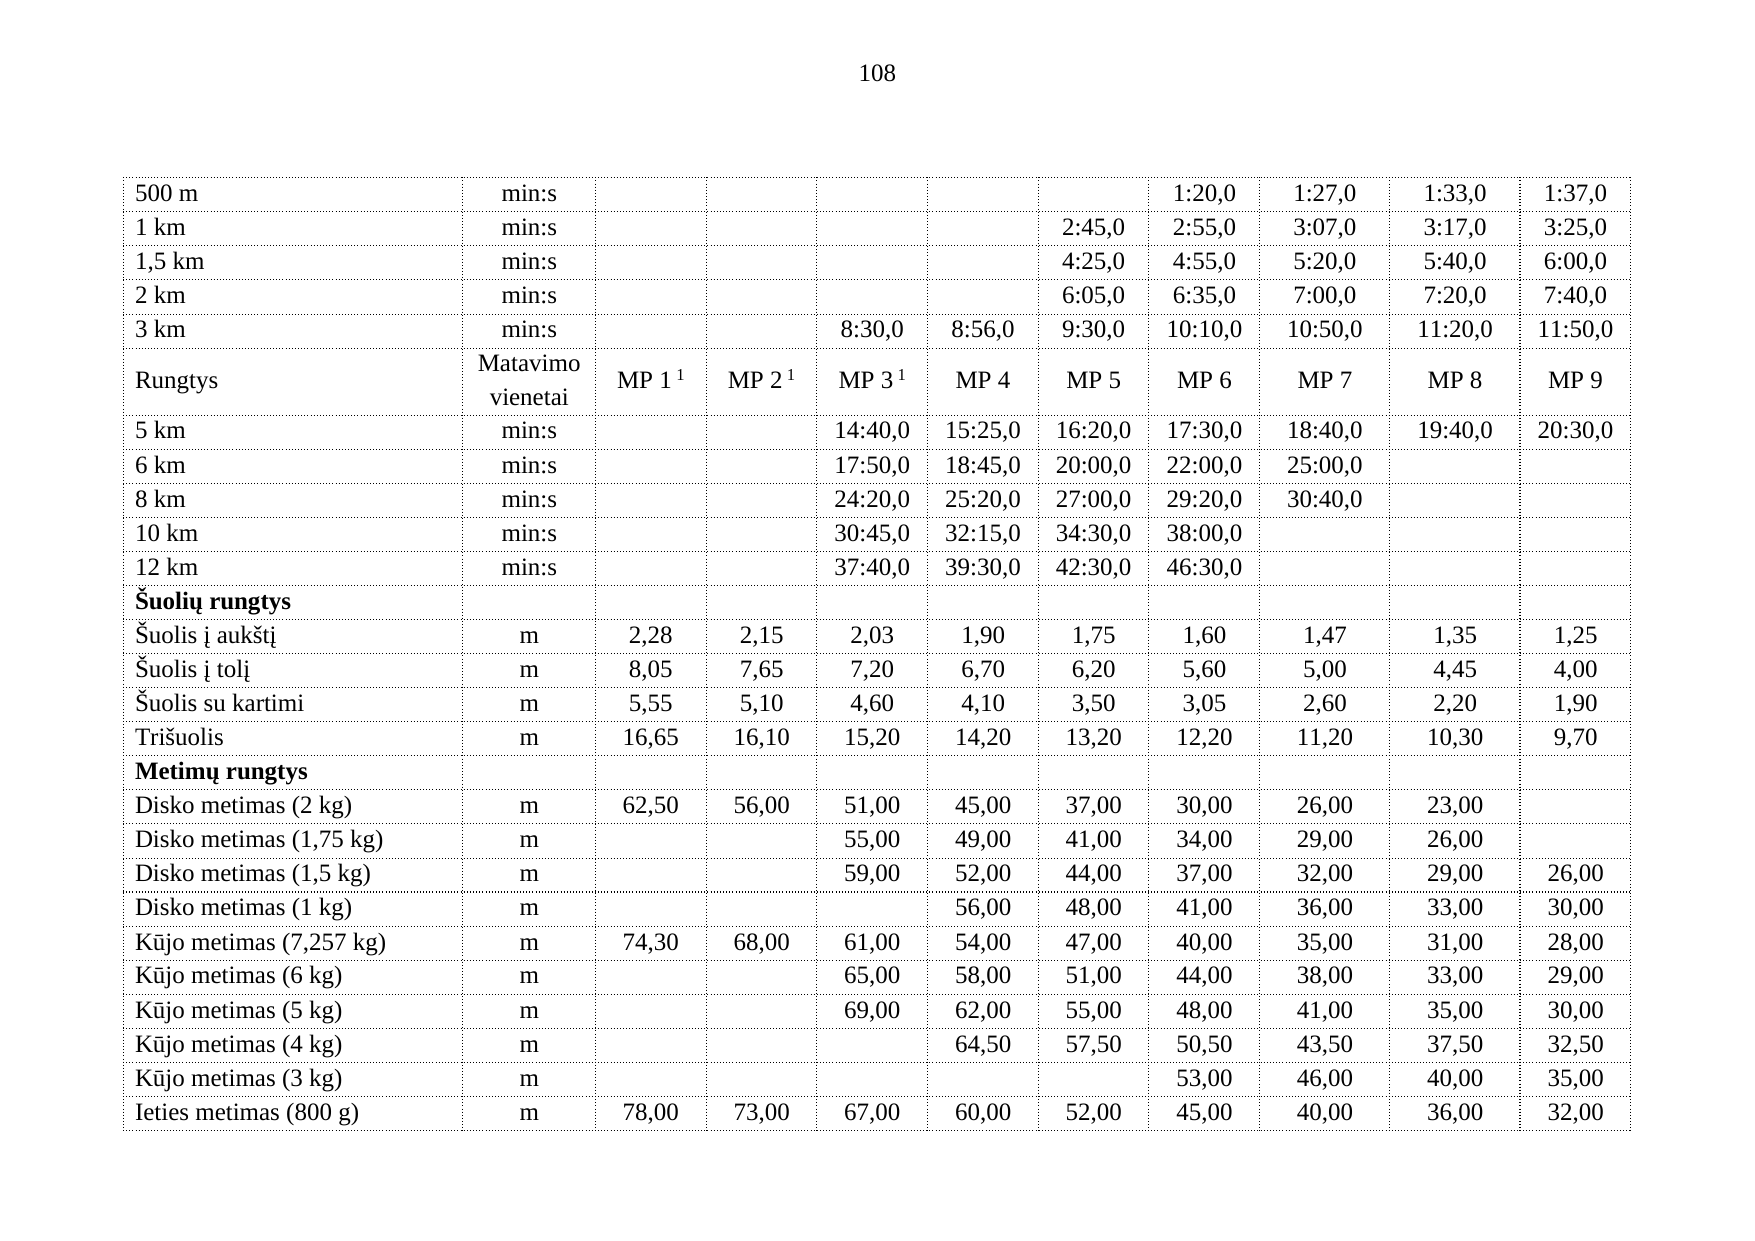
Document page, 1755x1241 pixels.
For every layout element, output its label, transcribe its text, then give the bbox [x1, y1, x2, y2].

table_cell 15,20 [817, 721, 927, 755]
table_cell 3:17,0 [1390, 211, 1520, 245]
table_cell 46:30,0 [1149, 551, 1259, 585]
table_cell [595, 960, 706, 994]
table_cell 7:00,0 [1260, 279, 1390, 313]
table_cell Disko metimas (2 kg) [124, 789, 463, 823]
table_cell 8,05 [595, 653, 706, 687]
table_cell 7:40,0 [1520, 279, 1631, 313]
table_cell [1520, 449, 1631, 483]
table_cell 1 km [124, 211, 463, 245]
table_cell 29,00 [1260, 823, 1390, 857]
table_cell 5 km [124, 415, 463, 449]
table_cell 47,00 [1038, 926, 1149, 959]
table_cell min:s [463, 449, 595, 483]
table_cell 6:05,0 [1038, 279, 1149, 313]
table_cell m [463, 994, 595, 1028]
table_cell 42:30,0 [1038, 551, 1149, 585]
table_cell [1520, 823, 1631, 857]
table_cell [817, 245, 927, 279]
table_cell 27:00,0 [1038, 483, 1149, 517]
table_cell [595, 483, 706, 517]
table_cell [595, 177, 706, 211]
table_cell [706, 585, 817, 619]
table_cell [706, 245, 817, 279]
table_cell 35,00 [1390, 994, 1520, 1028]
table_cell 37,00 [1149, 858, 1259, 891]
table_cell 11,20 [1260, 721, 1390, 755]
table_cell 56,00 [928, 891, 1038, 926]
table_cell 3,05 [1149, 687, 1259, 721]
table_cell 15:25,0 [928, 415, 1038, 449]
table_cell 500 m [124, 177, 463, 211]
table_cell MP 6 [1149, 348, 1259, 414]
table_cell 5,55 [595, 687, 706, 721]
table_cell m [463, 823, 595, 857]
table_cell MP 1 1 [595, 348, 706, 414]
table_cell 74,30 [595, 926, 706, 959]
table_cell 29,00 [1390, 858, 1520, 891]
table_cell 28,00 [1520, 926, 1631, 959]
table_cell [1038, 177, 1149, 211]
table_cell 14:40,0 [817, 415, 927, 449]
table_cell [1390, 585, 1520, 619]
table_cell [706, 279, 817, 313]
table_cell 9,70 [1520, 721, 1631, 755]
table_cell 40,00 [1260, 1096, 1390, 1130]
table_cell 5,00 [1260, 653, 1390, 687]
table_cell [595, 245, 706, 279]
table_cell min:s [463, 483, 595, 517]
table_cell [1260, 551, 1390, 585]
table_cell 51,00 [817, 789, 927, 823]
table_cell 6,70 [928, 653, 1038, 687]
table_cell 4,10 [928, 687, 1038, 721]
table_cell [928, 245, 1038, 279]
table_cell m [463, 1028, 595, 1062]
table_cell [595, 994, 706, 1028]
table_cell [928, 585, 1038, 619]
table_cell [1520, 755, 1631, 789]
table_cell 26,00 [1260, 789, 1390, 823]
table_cell min:s [463, 551, 595, 585]
table_cell 33,00 [1390, 960, 1520, 994]
table_cell [706, 891, 817, 926]
table_cell 40,00 [1390, 1062, 1520, 1096]
table_cell 35,00 [1520, 1062, 1631, 1096]
table_cell Disko metimas (1,75 kg) [124, 823, 463, 857]
table_cell m [463, 687, 595, 721]
table_cell 17:30,0 [1149, 415, 1259, 449]
table_cell 4,45 [1390, 653, 1520, 687]
table_cell [1520, 517, 1631, 551]
table_cell 4,00 [1520, 653, 1631, 687]
table_cell 5,60 [1149, 653, 1259, 687]
table_cell 1:27,0 [1260, 177, 1390, 211]
table_cell [706, 551, 817, 585]
table_cell 29,00 [1520, 960, 1631, 994]
table_cell 16,10 [706, 721, 817, 755]
table_cell [1260, 585, 1390, 619]
table_cell [928, 1062, 1038, 1096]
table_cell 30:45,0 [817, 517, 927, 551]
table_cell 37:40,0 [817, 551, 927, 585]
table_cell [1520, 789, 1631, 823]
table_cell 62,00 [928, 994, 1038, 1028]
table_cell [817, 1028, 927, 1062]
table_cell 68,00 [706, 926, 817, 959]
table_cell [595, 551, 706, 585]
table_cell [817, 279, 927, 313]
table_cell 7,20 [817, 653, 927, 687]
table_cell 18:45,0 [928, 449, 1038, 483]
table_cell [595, 517, 706, 551]
table_cell 67,00 [817, 1096, 927, 1130]
table_cell 34,00 [1149, 823, 1259, 857]
table_cell MP 2 1 [706, 348, 817, 414]
table_cell 12 km [124, 551, 463, 585]
table_cell [1038, 585, 1149, 619]
table_cell m [463, 653, 595, 687]
table_cell [1260, 517, 1390, 551]
table_cell 24:20,0 [817, 483, 927, 517]
table_cell 16,65 [595, 721, 706, 755]
table_cell 6:00,0 [1520, 245, 1631, 279]
table_cell 55,00 [817, 823, 927, 857]
table_cell 45,00 [1149, 1096, 1259, 1130]
table_cell 30,00 [1520, 891, 1631, 926]
table_cell 4,60 [817, 687, 927, 721]
table_cell 32,50 [1520, 1028, 1631, 1062]
table_cell 43,50 [1260, 1028, 1390, 1062]
table_cell [928, 211, 1038, 245]
table_cell Metimų rungtys [124, 755, 463, 789]
table_cell [706, 517, 817, 551]
table_cell [706, 449, 817, 483]
table_cell 41,00 [1038, 823, 1149, 857]
table_cell 8 km [124, 483, 463, 517]
table_cell 18:40,0 [1260, 415, 1390, 449]
table_cell 48,00 [1149, 994, 1259, 1028]
table_cell [595, 823, 706, 857]
table_cell 2,60 [1260, 687, 1390, 721]
table_cell 56,00 [706, 789, 817, 823]
table_cell [1520, 585, 1631, 619]
table_cell 49,00 [928, 823, 1038, 857]
table_cell [595, 449, 706, 483]
table_cell Kūjo metimas (3 kg) [124, 1062, 463, 1096]
table_cell 25:20,0 [928, 483, 1038, 517]
table_cell m [463, 1062, 595, 1096]
table_cell min:s [463, 245, 595, 279]
table_cell [1390, 517, 1520, 551]
table_cell 36,00 [1260, 891, 1390, 926]
table_cell 10:10,0 [1149, 314, 1259, 347]
table_cell 64,50 [928, 1028, 1038, 1062]
table_cell 33,00 [1390, 891, 1520, 926]
table_cell Šuolis į aukštį [124, 619, 463, 653]
table_cell [706, 314, 817, 347]
table_cell m [463, 858, 595, 891]
table_cell 38:00,0 [1149, 517, 1259, 551]
table_cell 54,00 [928, 926, 1038, 959]
table_cell [706, 994, 817, 1028]
table_cell 1,90 [928, 619, 1038, 653]
table_cell 57,50 [1038, 1028, 1149, 1062]
table_cell 3:25,0 [1520, 211, 1631, 245]
table_cell min:s [463, 279, 595, 313]
table_cell [1390, 483, 1520, 517]
table_cell Kūjo metimas (5 kg) [124, 994, 463, 1028]
table_cell Trišuolis [124, 721, 463, 755]
table_cell 1,75 [1038, 619, 1149, 653]
table_cell [1038, 1062, 1149, 1096]
table_cell m [463, 619, 595, 653]
table_cell [1390, 551, 1520, 585]
table_cell [706, 483, 817, 517]
table_cell [706, 823, 817, 857]
table_cell min:s [463, 517, 595, 551]
table_cell 7:20,0 [1390, 279, 1520, 313]
table_cell [706, 211, 817, 245]
table_cell 52,00 [1038, 1096, 1149, 1130]
table_cell [817, 177, 927, 211]
table_cell 32,00 [1260, 858, 1390, 891]
table_cell [1520, 483, 1631, 517]
table_cell 32,00 [1520, 1096, 1631, 1130]
table_cell [595, 858, 706, 891]
table_cell [928, 279, 1038, 313]
table_cell 14,20 [928, 721, 1038, 755]
table_cell Šuolis į tolį [124, 653, 463, 687]
table_cell [706, 1028, 817, 1062]
table_cell MP 5 [1038, 348, 1149, 414]
table_cell 2:45,0 [1038, 211, 1149, 245]
table_cell Disko metimas (1 kg) [124, 891, 463, 926]
table_cell 1,25 [1520, 619, 1631, 653]
table_cell 44,00 [1149, 960, 1259, 994]
table_cell 30,00 [1149, 789, 1259, 823]
table_cell [595, 415, 706, 449]
table_cell 17:50,0 [817, 449, 927, 483]
table_cell 44,00 [1038, 858, 1149, 891]
table_cell [706, 755, 817, 789]
table_cell 7,65 [706, 653, 817, 687]
table_cell [706, 415, 817, 449]
table_cell MP 3 1 [817, 348, 927, 414]
table_cell MP 7 [1260, 348, 1390, 414]
table_cell Kūjo metimas (7,257 kg) [124, 926, 463, 959]
table_cell 3,50 [1038, 687, 1149, 721]
table_cell Disko metimas (1,5 kg) [124, 858, 463, 891]
table_cell 2,28 [595, 619, 706, 653]
table_cell MP 9 [1520, 348, 1631, 414]
table_cell 3:07,0 [1260, 211, 1390, 245]
table_cell 8:56,0 [928, 314, 1038, 347]
table_cell 39:30,0 [928, 551, 1038, 585]
table_cell Šuolis su kartimi [124, 687, 463, 721]
table_cell [817, 891, 927, 926]
table_cell [595, 755, 706, 789]
table_cell [595, 314, 706, 347]
table_cell 4:25,0 [1038, 245, 1149, 279]
table_cell [1390, 755, 1520, 789]
table_cell 2:55,0 [1149, 211, 1259, 245]
table_cell 1,90 [1520, 687, 1631, 721]
table_cell [706, 1062, 817, 1096]
table_cell 34:30,0 [1038, 517, 1149, 551]
table_cell min:s [463, 211, 595, 245]
table_cell Ieties metimas (800 g) [124, 1096, 463, 1130]
table_cell [706, 177, 817, 211]
table_cell [463, 755, 595, 789]
table_cell 36,00 [1390, 1096, 1520, 1130]
table_cell [1520, 551, 1631, 585]
table_cell 58,00 [928, 960, 1038, 994]
table_cell [463, 585, 595, 619]
table_cell Kūjo metimas (6 kg) [124, 960, 463, 994]
table_cell 2,15 [706, 619, 817, 653]
table_cell 2,03 [817, 619, 927, 653]
table_cell 61,00 [817, 926, 927, 959]
table_cell 4:55,0 [1149, 245, 1259, 279]
table_cell 9:30,0 [1038, 314, 1149, 347]
table_cell 31,00 [1390, 926, 1520, 959]
table_cell min:s [463, 314, 595, 347]
table_cell Rungtys [124, 348, 463, 414]
table_cell [1149, 755, 1259, 789]
table_cell 5,10 [706, 687, 817, 721]
table_cell 45,00 [928, 789, 1038, 823]
table_cell min:s [463, 415, 595, 449]
table_cell 2,20 [1390, 687, 1520, 721]
table_cell [595, 211, 706, 245]
table_cell 6 km [124, 449, 463, 483]
table_cell 30:40,0 [1260, 483, 1390, 517]
table_cell [928, 755, 1038, 789]
table_cell 73,00 [706, 1096, 817, 1130]
table_cell 1:33,0 [1390, 177, 1520, 211]
table_cell Šuolių rungtys [124, 585, 463, 619]
table_cell 13,20 [1038, 721, 1149, 755]
table_cell [595, 585, 706, 619]
table_cell 52,00 [928, 858, 1038, 891]
table_cell 1,5 km [124, 245, 463, 279]
table_cell 51,00 [1038, 960, 1149, 994]
table_cell 78,00 [595, 1096, 706, 1130]
table_cell 55,00 [1038, 994, 1149, 1028]
table_cell [595, 1062, 706, 1096]
table_cell 20:00,0 [1038, 449, 1149, 483]
table_cell 1,60 [1149, 619, 1259, 653]
table_cell 23,00 [1390, 789, 1520, 823]
table_cell 1:37,0 [1520, 177, 1631, 211]
table_cell 32:15,0 [928, 517, 1038, 551]
table_cell 1,35 [1390, 619, 1520, 653]
table_cell 26,00 [1390, 823, 1520, 857]
table_cell [1038, 755, 1149, 789]
table_cell 6,20 [1038, 653, 1149, 687]
table_cell 8:30,0 [817, 314, 927, 347]
table_cell m [463, 789, 595, 823]
table_cell 25:00,0 [1260, 449, 1390, 483]
table_cell [1260, 755, 1390, 789]
table_cell 10:50,0 [1260, 314, 1390, 347]
table_cell 2 km [124, 279, 463, 313]
table_cell 20:30,0 [1520, 415, 1631, 449]
table_cell 48,00 [1038, 891, 1149, 926]
table_cell 11:20,0 [1390, 314, 1520, 347]
table_cell min:s [463, 177, 595, 211]
table_cell m [463, 891, 595, 926]
table_cell 40,00 [1149, 926, 1259, 959]
table_cell 59,00 [817, 858, 927, 891]
table_cell MP 8 [1390, 348, 1520, 414]
table_cell 62,50 [595, 789, 706, 823]
table_cell 5:20,0 [1260, 245, 1390, 279]
table_cell 37,50 [1390, 1028, 1520, 1062]
table_cell 35,00 [1260, 926, 1390, 959]
table_cell 30,00 [1520, 994, 1631, 1028]
table_cell [595, 891, 706, 926]
table_cell [1149, 585, 1259, 619]
table_cell 65,00 [817, 960, 927, 994]
table_cell 50,50 [1149, 1028, 1259, 1062]
table_cell 26,00 [1520, 858, 1631, 891]
table_cell 41,00 [1260, 994, 1390, 1028]
table_cell 5:40,0 [1390, 245, 1520, 279]
table_cell 10 km [124, 517, 463, 551]
table_cell [817, 585, 927, 619]
table_cell [928, 177, 1038, 211]
table_cell 37,00 [1038, 789, 1149, 823]
table_cell 11:50,0 [1520, 314, 1631, 347]
table_cell 29:20,0 [1149, 483, 1259, 517]
table_cell 16:20,0 [1038, 415, 1149, 449]
table_cell m [463, 926, 595, 959]
table_cell [817, 1062, 927, 1096]
table_cell 10,30 [1390, 721, 1520, 755]
table_cell [817, 211, 927, 245]
table_cell [706, 960, 817, 994]
table_cell 1:20,0 [1149, 177, 1259, 211]
table_cell MP 4 [928, 348, 1038, 414]
table_cell 60,00 [928, 1096, 1038, 1130]
table_cell 19:40,0 [1390, 415, 1520, 449]
table_cell 6:35,0 [1149, 279, 1259, 313]
table_cell 53,00 [1149, 1062, 1259, 1096]
table_cell Kūjo metimas (4 kg) [124, 1028, 463, 1062]
table_cell 3 km [124, 314, 463, 347]
table_cell 46,00 [1260, 1062, 1390, 1096]
table_cell [595, 279, 706, 313]
table_cell m [463, 721, 595, 755]
table_cell m [463, 1096, 595, 1130]
table_cell [1390, 449, 1520, 483]
table_cell [817, 755, 927, 789]
table_cell Matavimo vienetai [463, 348, 595, 414]
table_cell 22:00,0 [1149, 449, 1259, 483]
table_cell m [463, 960, 595, 994]
table_cell [706, 858, 817, 891]
table_cell 69,00 [817, 994, 927, 1028]
table_cell [595, 1028, 706, 1062]
table_cell 38,00 [1260, 960, 1390, 994]
table_cell 12,20 [1149, 721, 1259, 755]
table_cell 1,47 [1260, 619, 1390, 653]
table_cell 41,00 [1149, 891, 1259, 926]
